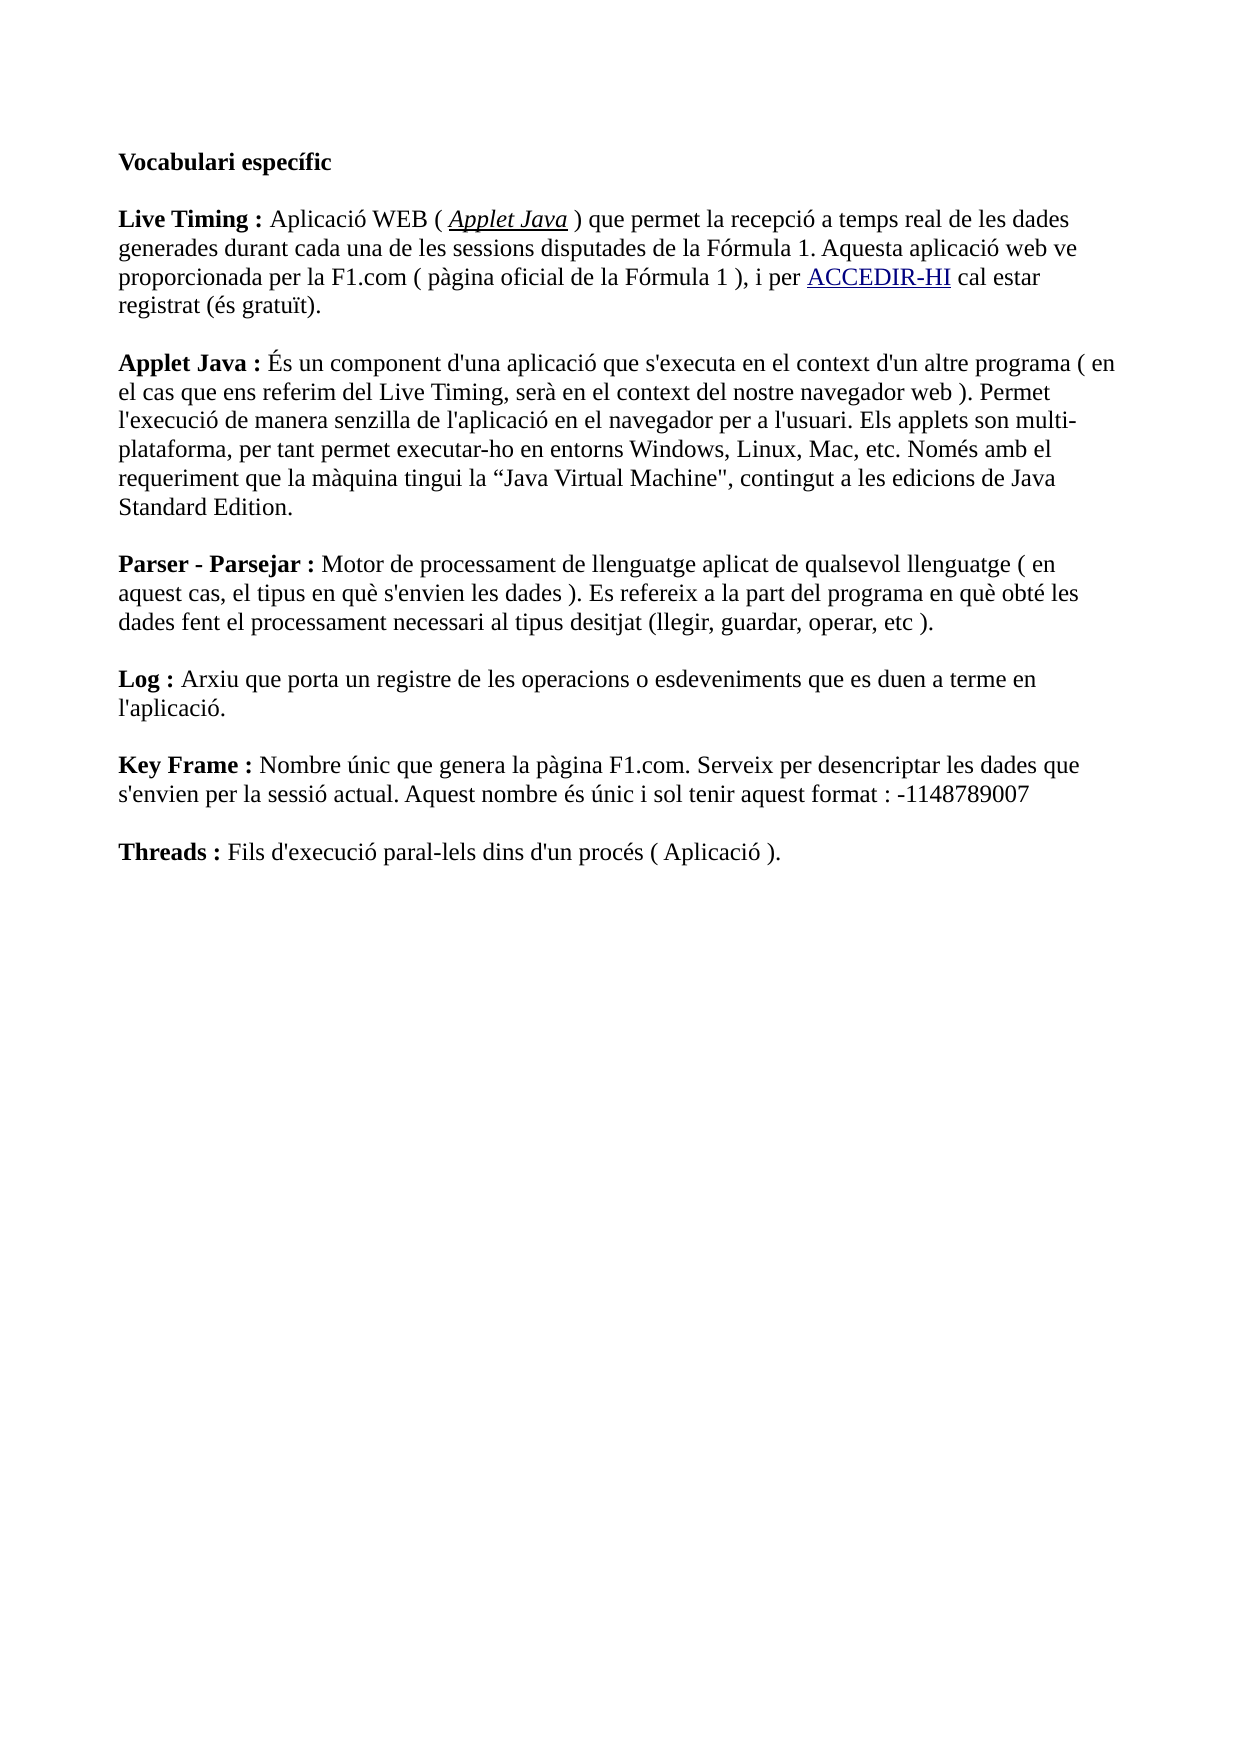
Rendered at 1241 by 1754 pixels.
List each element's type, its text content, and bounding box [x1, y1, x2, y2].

text Log : Arxiu que porta un registre de les operacions o esdeveniments que es duen a terme en l'aplicació. [118, 664, 1122, 722]
text Key Frame : Nombre únic que genera la pàgina F1.com. Serveix per desencriptar les dades que s'envien per la sessió actual. Aquest nombre és únic i sol tenir aquest format : -1148789007 [118, 751, 1122, 808]
text Applet Java : És un component d'una aplicació que s'executa en el context d'un altre programa ( en el cas que ens referim del Live Timing, serà en el context del nostre navegador web ). Permet l'execució de manera senzilla de l'aplicació en el navegador per a l'usuari. Els applets son multi-plataforma, per tant permet executar-ho en entorns Windows, Linux, Mac, etc. Només amb el requeriment que la màquina tingui la “Java Virtual Machine", contingut a les edicions de Java Standard Edition. [118, 348, 1122, 521]
text Parser - Parsejar : Motor de processament de llenguatge aplicat de qualsevol llenguatge ( en aquest cas, el tipus en què s'envien les dades ). Es refereix a la part del programa en què obté les dades fent el processament necessari al tipus desitjat (llegir, guardar, operar, etc ). [118, 549, 1122, 636]
text Live Timing : Aplicació WEB ( Applet Java ) que permet la recepció a temps real de les dades generades durant cada una de les sessions disputades de la Fórmula 1. Aquesta aplicació web ve proporcionada per la F1.com ( pàgina oficial de la Fórmula 1 ), i per ACCEDIR-HI cal estar registrat (és gratuït). [118, 204, 1122, 319]
text Vocabulari específic [118, 147, 1122, 176]
text Threads : Fils d'execució paral-lels dins d'un procés ( Aplicació ). [118, 837, 1122, 866]
